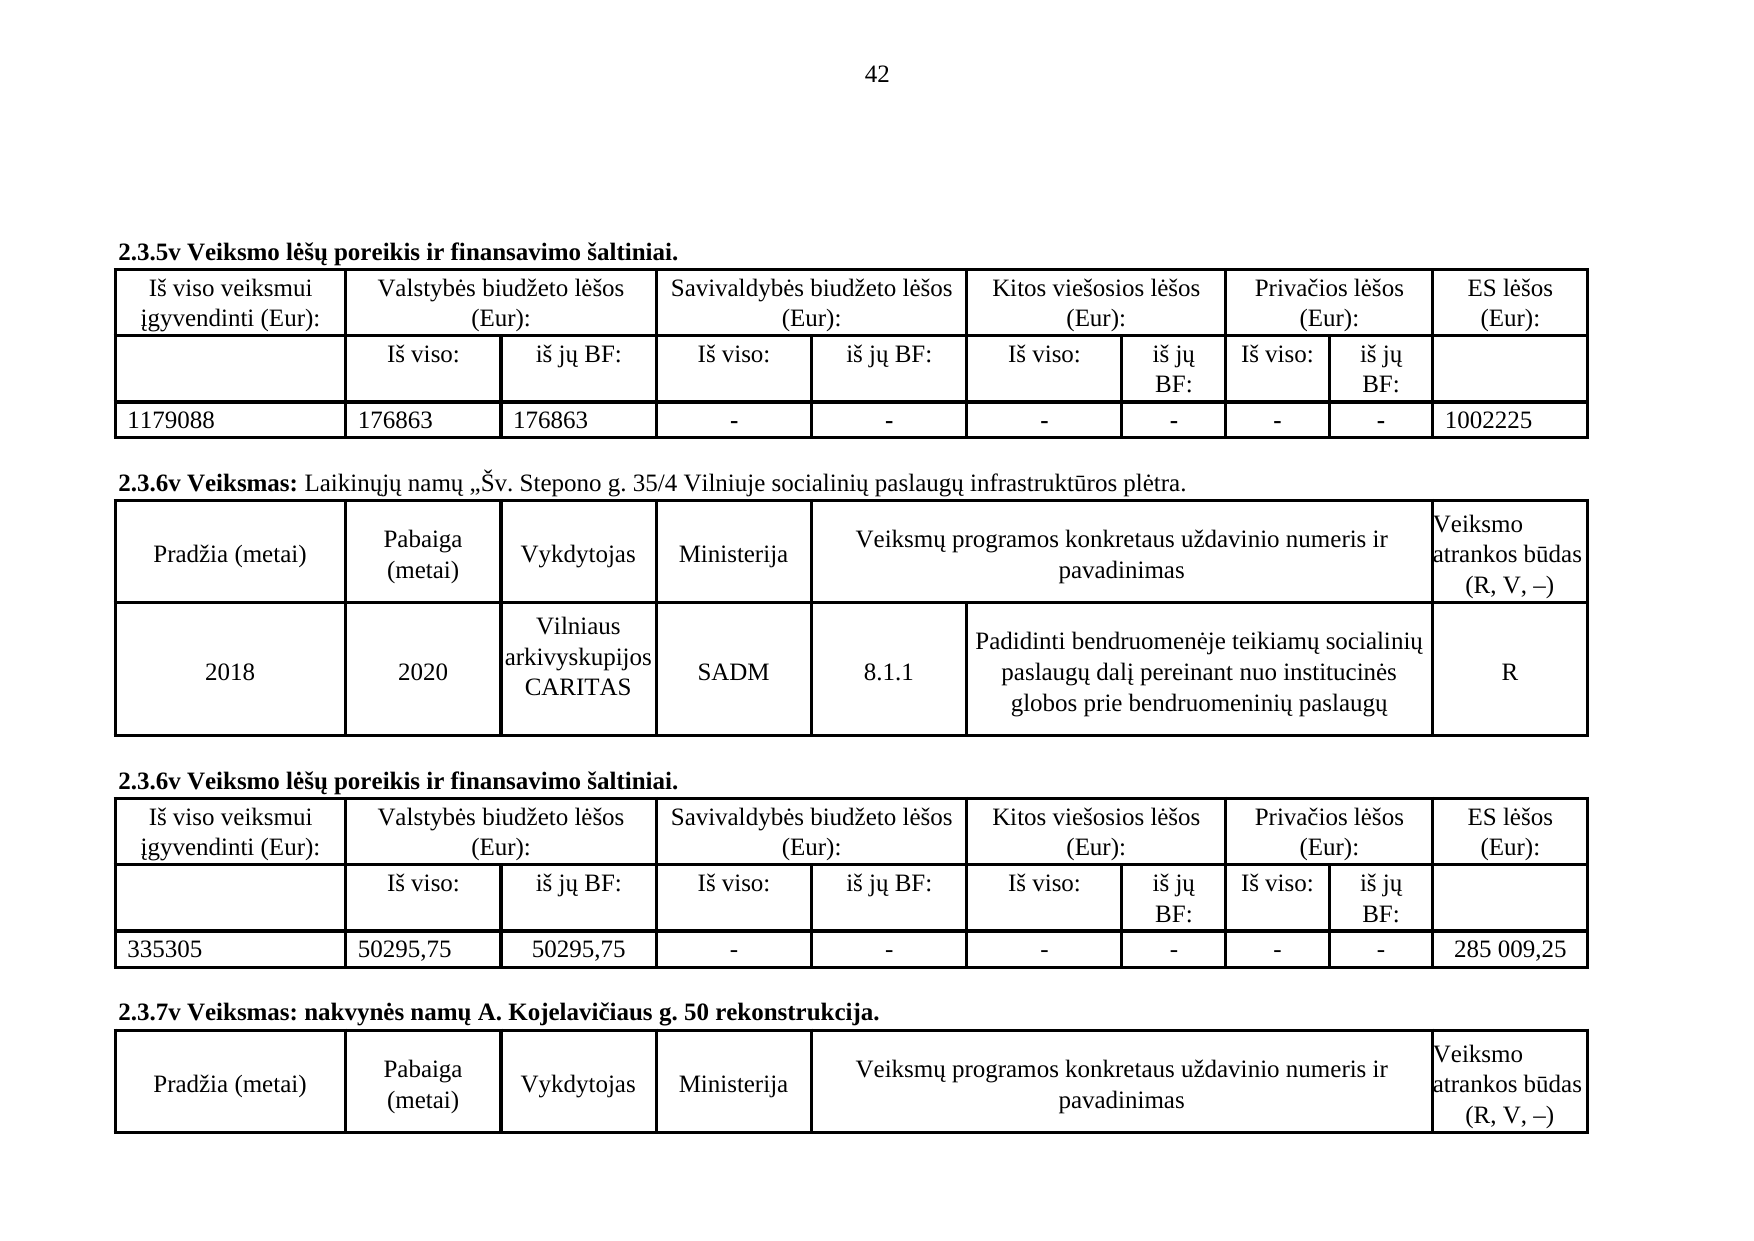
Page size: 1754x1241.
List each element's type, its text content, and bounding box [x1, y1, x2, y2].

table_header Veiksmo atrankos būdas (R, V, –) [1434, 1032, 1586, 1131]
table_cell Iš viso: [1227, 337, 1328, 400]
table_cell - [1227, 933, 1328, 966]
table_header Veiksmo atrankos būdas (R, V, –) [1434, 502, 1586, 601]
table_header Kitos viešosios lėšos (Eur): [968, 271, 1224, 334]
table_cell [1434, 866, 1586, 929]
table_cell [117, 337, 344, 400]
table_cell 335305 [117, 933, 344, 966]
table_header ES lėšos (Eur): [1434, 800, 1586, 863]
table_header Iš viso veiksmui įgyvendinti (Eur): [117, 800, 344, 863]
table_cell Iš viso: [658, 866, 810, 929]
table_header Vykdytojas [503, 502, 655, 601]
text 2.3.6v Veiksmo lėšų poreikis ir finansavimo šaltiniai. [118, 766, 1636, 794]
table_cell 176863 [503, 404, 655, 436]
table_cell - [1331, 933, 1431, 966]
table_header Savivaldybės biudžeto lėšos (Eur): [658, 271, 965, 334]
table_cell 285 009,25 [1434, 933, 1586, 966]
table_cell - [658, 404, 810, 436]
table_cell iš jų BF: [1123, 866, 1224, 929]
table_header ES lėšos (Eur): [1434, 271, 1586, 334]
table_header Ministerija [658, 1032, 810, 1131]
table_cell - [968, 404, 1120, 436]
table_header Savivaldybės biudžeto lėšos (Eur): [658, 800, 965, 863]
text 2.3.6v Veiksmas: Laikinųjų namų „Šv. Stepono g. 35/4 Vilniuje socialinių paslaugų infrastruktūros plėtra. [118, 468, 1636, 496]
table_cell - [1331, 404, 1431, 436]
table_header Pradžia (metai) [117, 502, 344, 601]
table_cell Padidinti bendruomenėje teikiamų socialinių paslaugų dalį pereinant nuo institucinės globos prie bendruomeninių paslaugų [968, 604, 1431, 734]
table_cell SADM [658, 604, 810, 734]
table_cell [1434, 337, 1586, 400]
table_cell iš jų BF: [1123, 337, 1224, 400]
table_cell Iš viso: [658, 337, 810, 400]
table_cell iš jų BF: [503, 337, 655, 400]
table_header Valstybės biudžeto lėšos (Eur): [347, 271, 655, 334]
table_header Vykdytojas [503, 1032, 655, 1131]
table_header Ministerija [658, 502, 810, 601]
table_cell iš jų BF: [1331, 866, 1431, 929]
table_header Veiksmų programos konkretaus uždavinio numeris ir pavadinimas [813, 502, 1431, 601]
table_header Pabaiga (metai) [347, 1032, 499, 1131]
table_cell - [1123, 404, 1224, 436]
table_header Iš viso veiksmui įgyvendinti (Eur): [117, 271, 344, 334]
table_header Valstybės biudžeto lėšos (Eur): [347, 800, 655, 863]
table_cell 2020 [347, 604, 499, 734]
table_cell - [813, 404, 965, 436]
table_cell 8.1.1 [813, 604, 965, 734]
table_cell Iš viso: [968, 337, 1120, 400]
table_cell 2018 [117, 604, 344, 734]
table_cell [117, 866, 344, 929]
table_cell 1002225 [1434, 404, 1586, 436]
table_cell Iš viso: [347, 337, 499, 400]
table_header Veiksmų programos konkretaus uždavinio numeris ir pavadinimas [813, 1032, 1431, 1131]
table_cell Iš viso: [1227, 866, 1328, 929]
table_cell Iš viso: [968, 866, 1120, 929]
table_cell iš jų BF: [813, 337, 965, 400]
table_header Privačios lėšos (Eur): [1227, 800, 1431, 863]
table_cell - [968, 933, 1120, 966]
table_cell 50295,75 [503, 933, 655, 966]
table_cell - [1123, 933, 1224, 966]
table_cell Vilniaus arkivyskupijos CARITAS [503, 604, 655, 734]
text 2.3.7v Veiksmas: nakvynės namų A. Kojelavičiaus g. 50 rekonstrukcija. [118, 997, 1636, 1026]
table_header Pradžia (metai) [117, 1032, 344, 1131]
table_cell - [1227, 404, 1328, 436]
table_cell Iš viso: [347, 866, 499, 929]
table_header Privačios lėšos (Eur): [1227, 271, 1431, 334]
table_cell - [658, 933, 810, 966]
table_cell iš jų BF: [813, 866, 965, 929]
table_header Kitos viešosios lėšos (Eur): [968, 800, 1224, 863]
table_cell iš jų BF: [503, 866, 655, 929]
table_header Pabaiga (metai) [347, 502, 499, 601]
table_cell iš jų BF: [1331, 337, 1431, 400]
text 2.3.5v Veiksmo lėšų poreikis ir finansavimo šaltiniai. [118, 237, 1636, 266]
table_cell 176863 [347, 404, 499, 436]
table_cell R [1434, 604, 1586, 734]
table_cell 50295,75 [347, 933, 499, 966]
table_cell 1179088 [117, 404, 344, 436]
table_cell - [813, 933, 965, 966]
